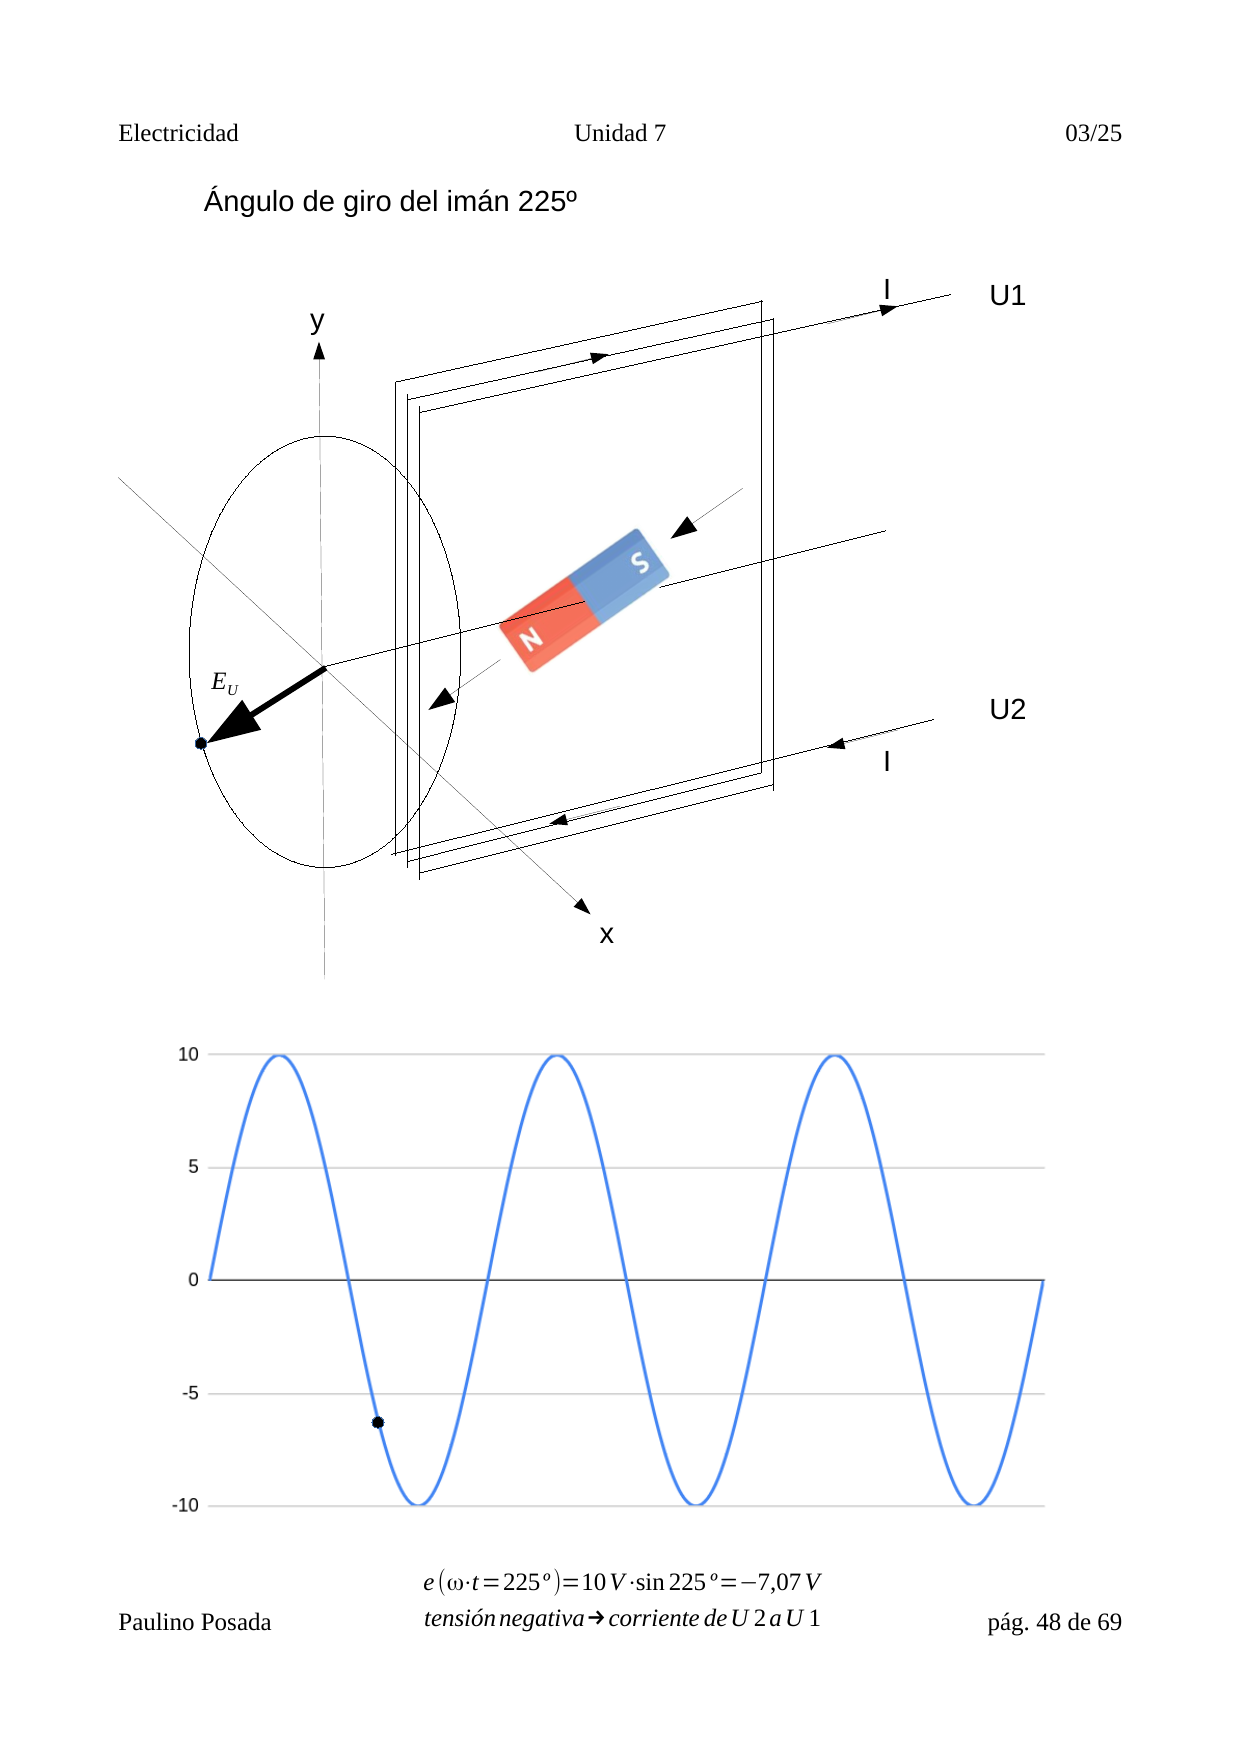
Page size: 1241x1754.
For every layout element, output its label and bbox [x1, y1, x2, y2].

picture [171, 1042, 1058, 1523]
picture [495, 523, 675, 677]
